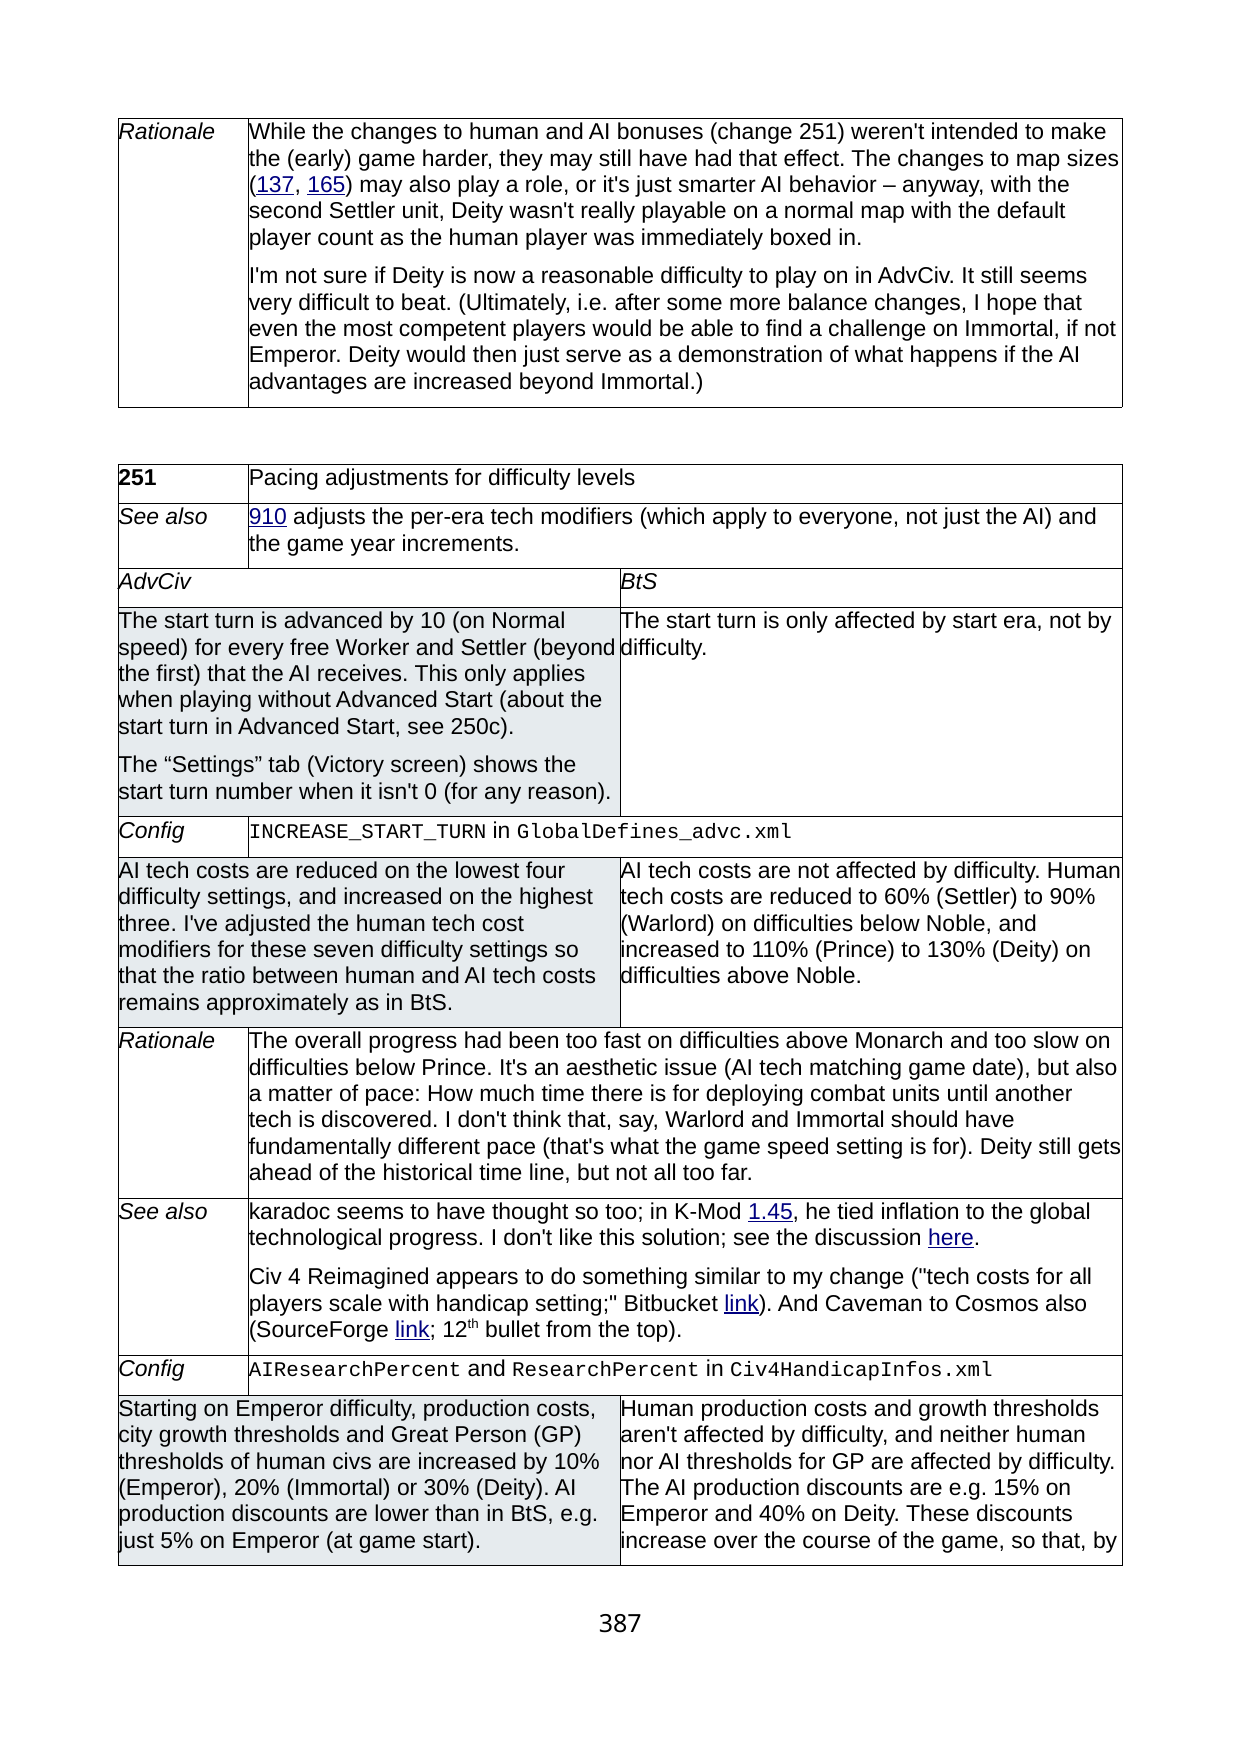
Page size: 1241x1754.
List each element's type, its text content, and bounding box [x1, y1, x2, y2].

table_cell 910 adjusts the per-era tech modifiers (which apply to everyone, not just the AI) and the game year increments. [249, 504, 1122, 568]
table_cell Starting on Emperor difficulty, production costs, city growth thresholds and Great Person (GP) thresholds of human civs are increased by 10% (Emperor), 20% (Immortal) or 30% (Deity). AI production discounts are lower than in BtS, e.g. just 5% on Emperor (at game start). [119, 1396, 620, 1565]
table_cell Config [119, 1356, 248, 1395]
table_cell Config [119, 817, 248, 857]
table_cell See also [119, 504, 248, 568]
table_cell While the changes to human and AI bonuses (change 251) weren't intended to make the (early) game harder, they may still have had that effect. The changes to map sizes (137, 165) may also play a role, or it's just smarter AI behavior – anyway, with the second Settler unit, Deity wasn't really playable on a normal map with the default player count as the human player was immediately boxed in. I'm not sure if Deity is now a reasonable difficulty to play on in AdvCiv. It still seems very difficult to beat. (Ultimately, i.e. after some more balance changes, I hope that even the most competent players would be able to find a challenge on Immortal, if not Emperor. Deity would then just serve as a demonstration of what happens if the AI advantages are increased beyond Immortal.) [249, 119, 1122, 407]
table_cell The start turn is advanced by 10 (on Normal speed) for every free Worker and Settler (beyond the first) that the AI receives. This only applies when playing without Advanced Start (about the start turn in Advanced Start, see 250c). The “Settings” tab (Victory screen) shows the start turn number when it isn't 0 (for any reason). [119, 608, 620, 816]
table_cell AI tech costs are not affected by difficulty. Human tech costs are reduced to 60% (Settler) to 90% (Warlord) on difficulties below Noble, and increased to 110% (Prince) to 130% (Deity) on difficulties above Noble. [621, 858, 1122, 1027]
table_header Pacing adjustments for difficulty levels [249, 465, 1122, 503]
table_cell See also [119, 1199, 248, 1354]
table_cell BtS [621, 569, 1122, 607]
table_cell AIResearchPercent and ResearchPercent in Civ4HandicapInfos.xml [249, 1356, 1122, 1395]
table_cell Rationale [119, 1028, 248, 1198]
table_cell Rationale [119, 119, 248, 407]
table_cell INCREASE_START_TURN in GlobalDefines_advc.xml [249, 817, 1122, 857]
table_cell karadoc seems to have thought so too; in K-Mod 1.45, he tied inflation to the global technological progress. I don't like this solution; see the discussion here. Civ 4 Reimagined appears to do something similar to my change ("tech costs for all players scale with handicap setting;" Bitbucket link). And Caveman to Cosmos also (SourceForge link; 12th bullet from the top). [249, 1199, 1122, 1354]
table_cell The start turn is only affected by start era, not by difficulty. [621, 608, 1122, 816]
table_cell Human production costs and growth thresholds aren't affected by difficulty, and neither human nor AI thresholds for GP are affected by difficulty. The AI production discounts are e.g. 15% on Emperor and 40% on Deity. These discounts increase over the course of the game, so that, by [621, 1396, 1122, 1565]
table_cell The overall progress had been too fast on difficulties above Monarch and too slow on difficulties below Prince. It's an aesthetic issue (AI tech matching game date), but also a matter of pace: How much time there is for deploying combat units until another tech is discovered. I don't think that, say, Warlord and Immortal should have fundamentally different pace (that's what the game speed setting is for). Deity still gets ahead of the historical time line, but not all too far. [249, 1028, 1122, 1198]
table_cell AI tech costs are reduced on the lowest four difficulty settings, and increased on the highest three. I've adjusted the human tech cost modifiers for these seven difficulty settings so that the ratio between human and AI tech costs remains approximately as in BtS. [119, 858, 620, 1027]
table_cell AdvCiv [119, 569, 620, 607]
table_header 251 [119, 465, 248, 503]
